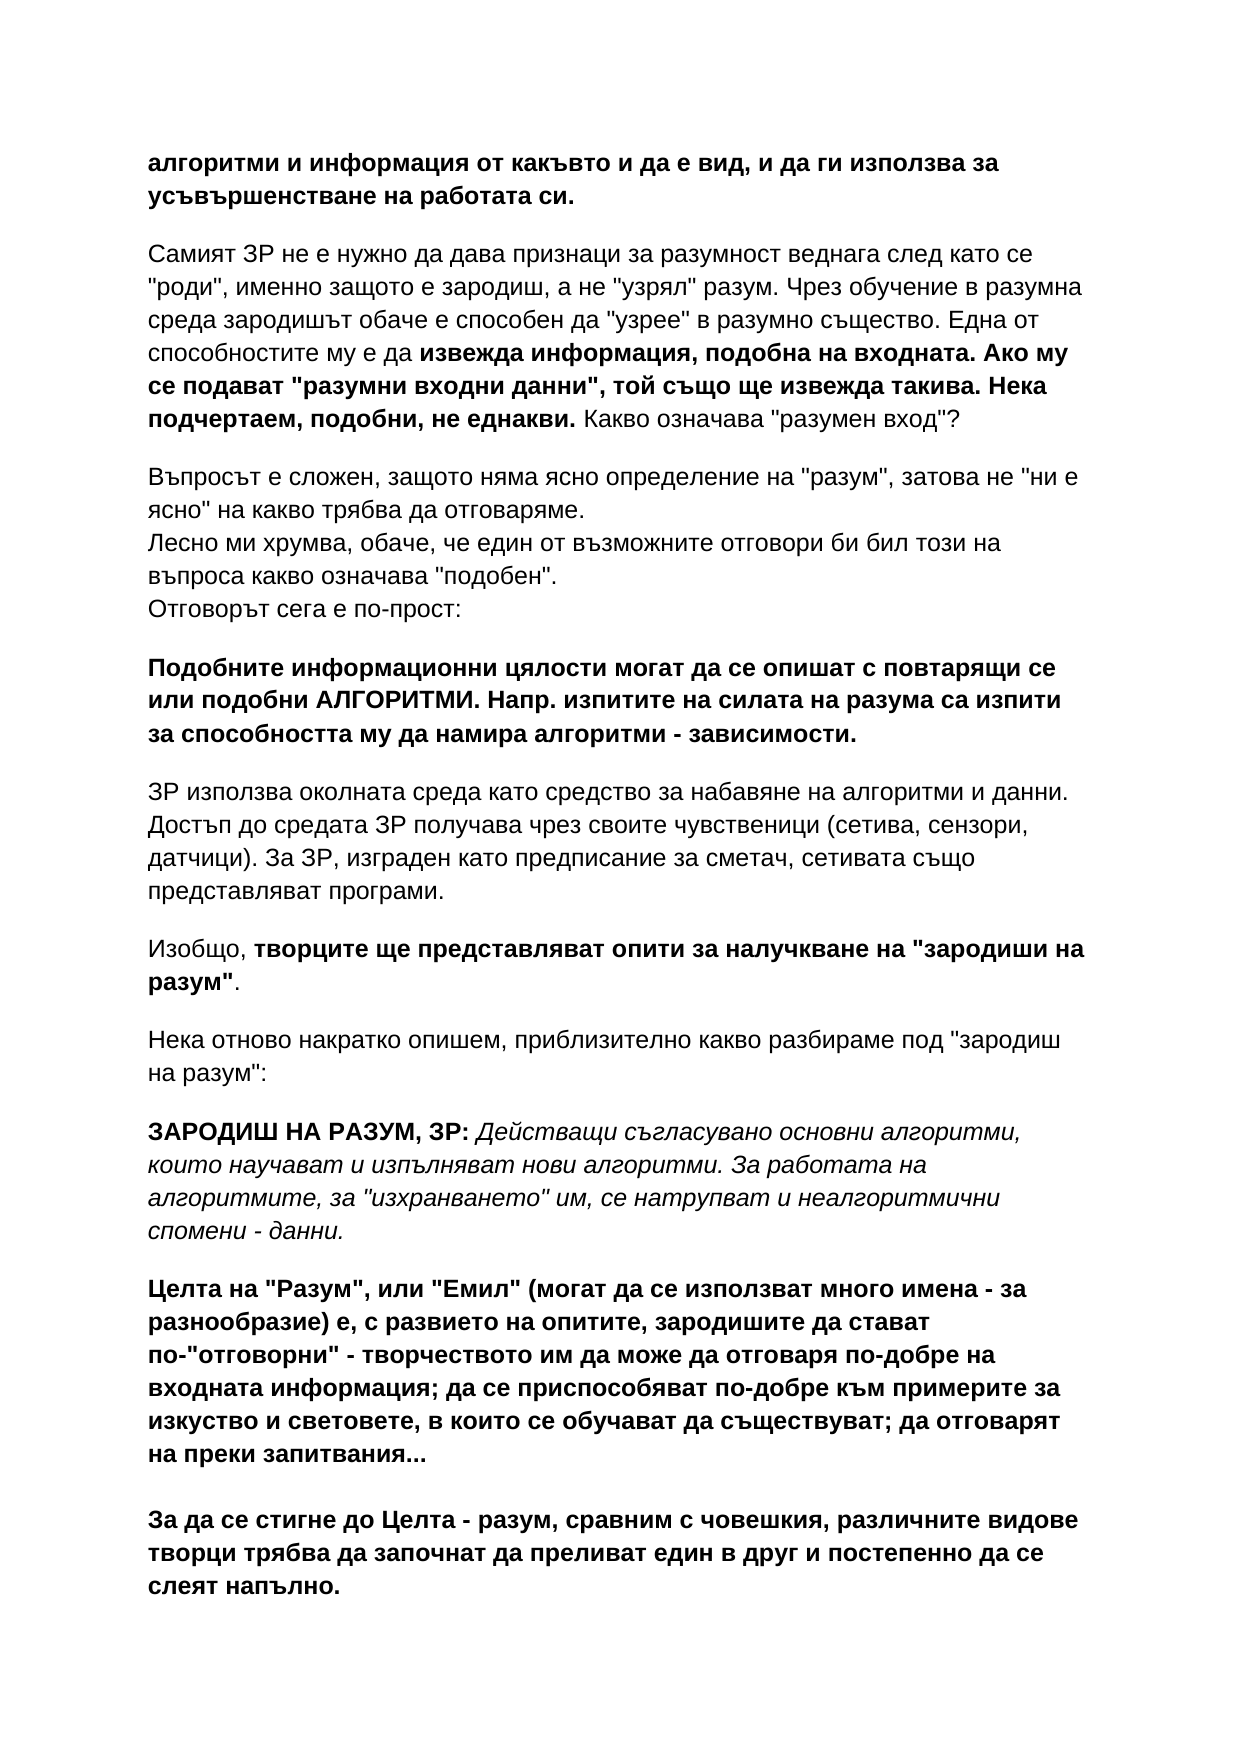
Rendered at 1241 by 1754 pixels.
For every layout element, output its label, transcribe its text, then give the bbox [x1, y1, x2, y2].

text ЗАРОДИШ НА РАЗУМ, ЗР: Действащи съгласувано основни алгоритми, които научават и изпълняват нови алгоритми. За работата на алгоритмите, за "изхранването" им, се натрупват и неалгоритмични спомени - данни. [148, 1117, 1093, 1244]
text ЗР използва околната среда като средство за набавяне на алгоритми и данни. Достъп до средата ЗР получава чрез своите чувственици (сетива, сензори, датчици). За ЗР, изграден като предписание за сметач, сетивата също представляват програми. [148, 777, 1093, 904]
text Самият ЗР не е нужно да дава признаци за разумност веднага след като се "роди", именно защото е зародиш, а не "узрял" разум. Чрез обучение в разумна среда зародишът обаче е способен да "узрее" в разумно същество. Една от способностите му е да извежда информация, подобна на входната. Ако му се подават "разумни входни данни", той също ще извежда такива. Нека подчертаем, подобни, не еднакви. Какво означава "разумен вход"? [148, 239, 1093, 433]
text Въпросът е сложен, защото няма ясно определение на "разум", затова не "ни е ясно" на какво трябва да отговаряме. Лесно ми хрумва, обаче, че един от възможните отговори би бил този на въпроса какво означава "подобен". Отговорът сега е по-прост: [148, 462, 1093, 623]
text алгоритми и информация от какъвто и да е вид, и да ги използва за усъвършенстване на работата си. [148, 148, 1093, 209]
text Нека отново накратко опишем, приблизително какво разбираме под "зародиш на разум": [148, 1025, 1093, 1087]
text Изобщо, творците ще представляват опити за налучкване на "зародиши на разум". [148, 934, 1093, 996]
text Подобните информационни цялости могат да се опишат с повтарящи се или подобни АЛГОРИТМИ. Напр. изпитите на силата на разума са изпити за способността му да намира алгоритми - зависимости. [148, 652, 1093, 747]
text Целта на "Разум", или "Емил" (могат да се използват много имена - за разнообразие) е, с развието на опитите, зародишите да стават по-"отговорни" - творчеството им да може да отговаря по-добре на входната информация; да се приспособяват по-добре към примерите за изкуство и световете, в които се обучават да съществуват; да отговарят на преки запитвания... За да се стигне до Целта - разум, сравним с човешкия, различните видове творци трябва да започнат да преливат един в друг и постепенно да се слеят напълно. [148, 1274, 1093, 1600]
